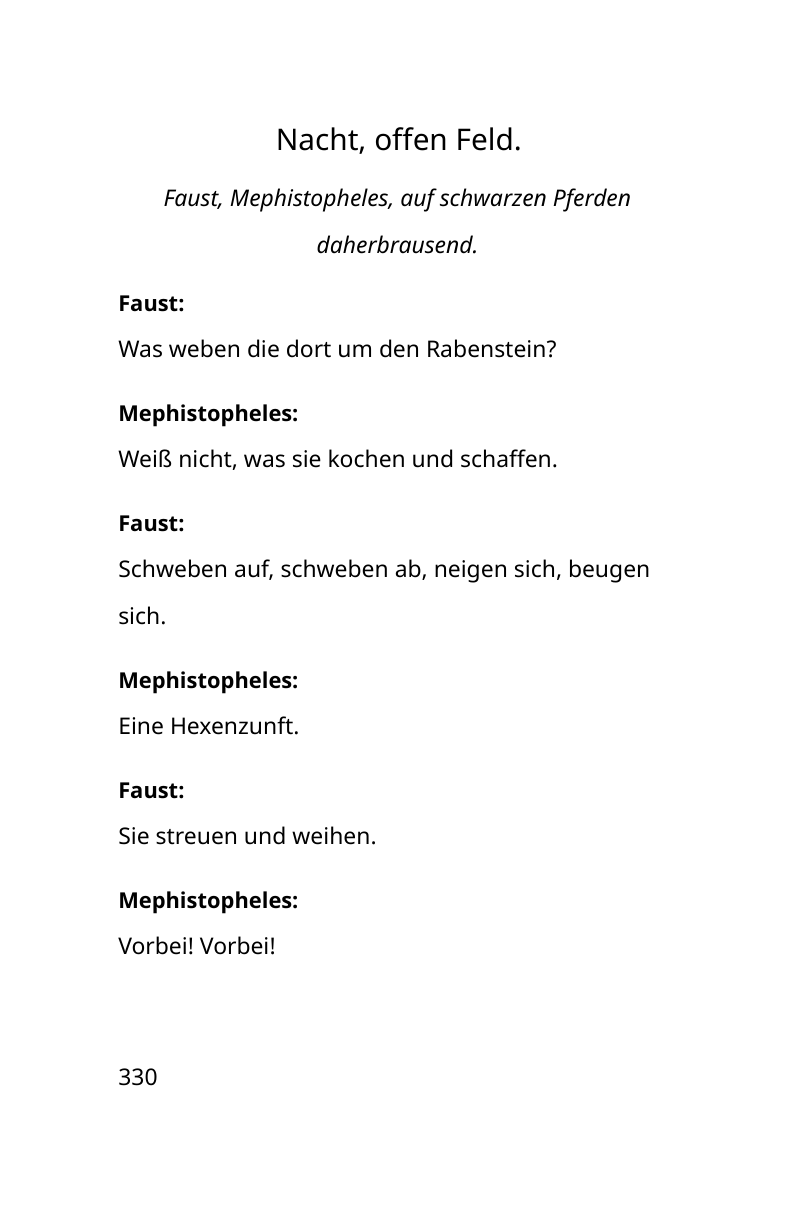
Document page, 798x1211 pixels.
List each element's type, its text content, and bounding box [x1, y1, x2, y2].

subtitle Nacht, offen Feld. [118, 118, 679, 159]
text Faust, Mephistopheles, auf schwarzen Pferden daherbrausend. [118, 182, 679, 261]
text Faust: Was weben die dort um den Rabenstein? [118, 288, 679, 364]
text Mephistopheles: Vorbei! Vorbei! [118, 885, 679, 961]
text Faust: Sie streuen und weihen. [118, 775, 679, 851]
text Mephistopheles: Eine Hexenzunft. [118, 665, 679, 741]
text Faust: Schweben auf, schweben ab, neigen sich, beugen sich. [118, 508, 679, 631]
text Mephistopheles: Weiß nicht, was sie kochen und schaffen. [118, 398, 679, 474]
